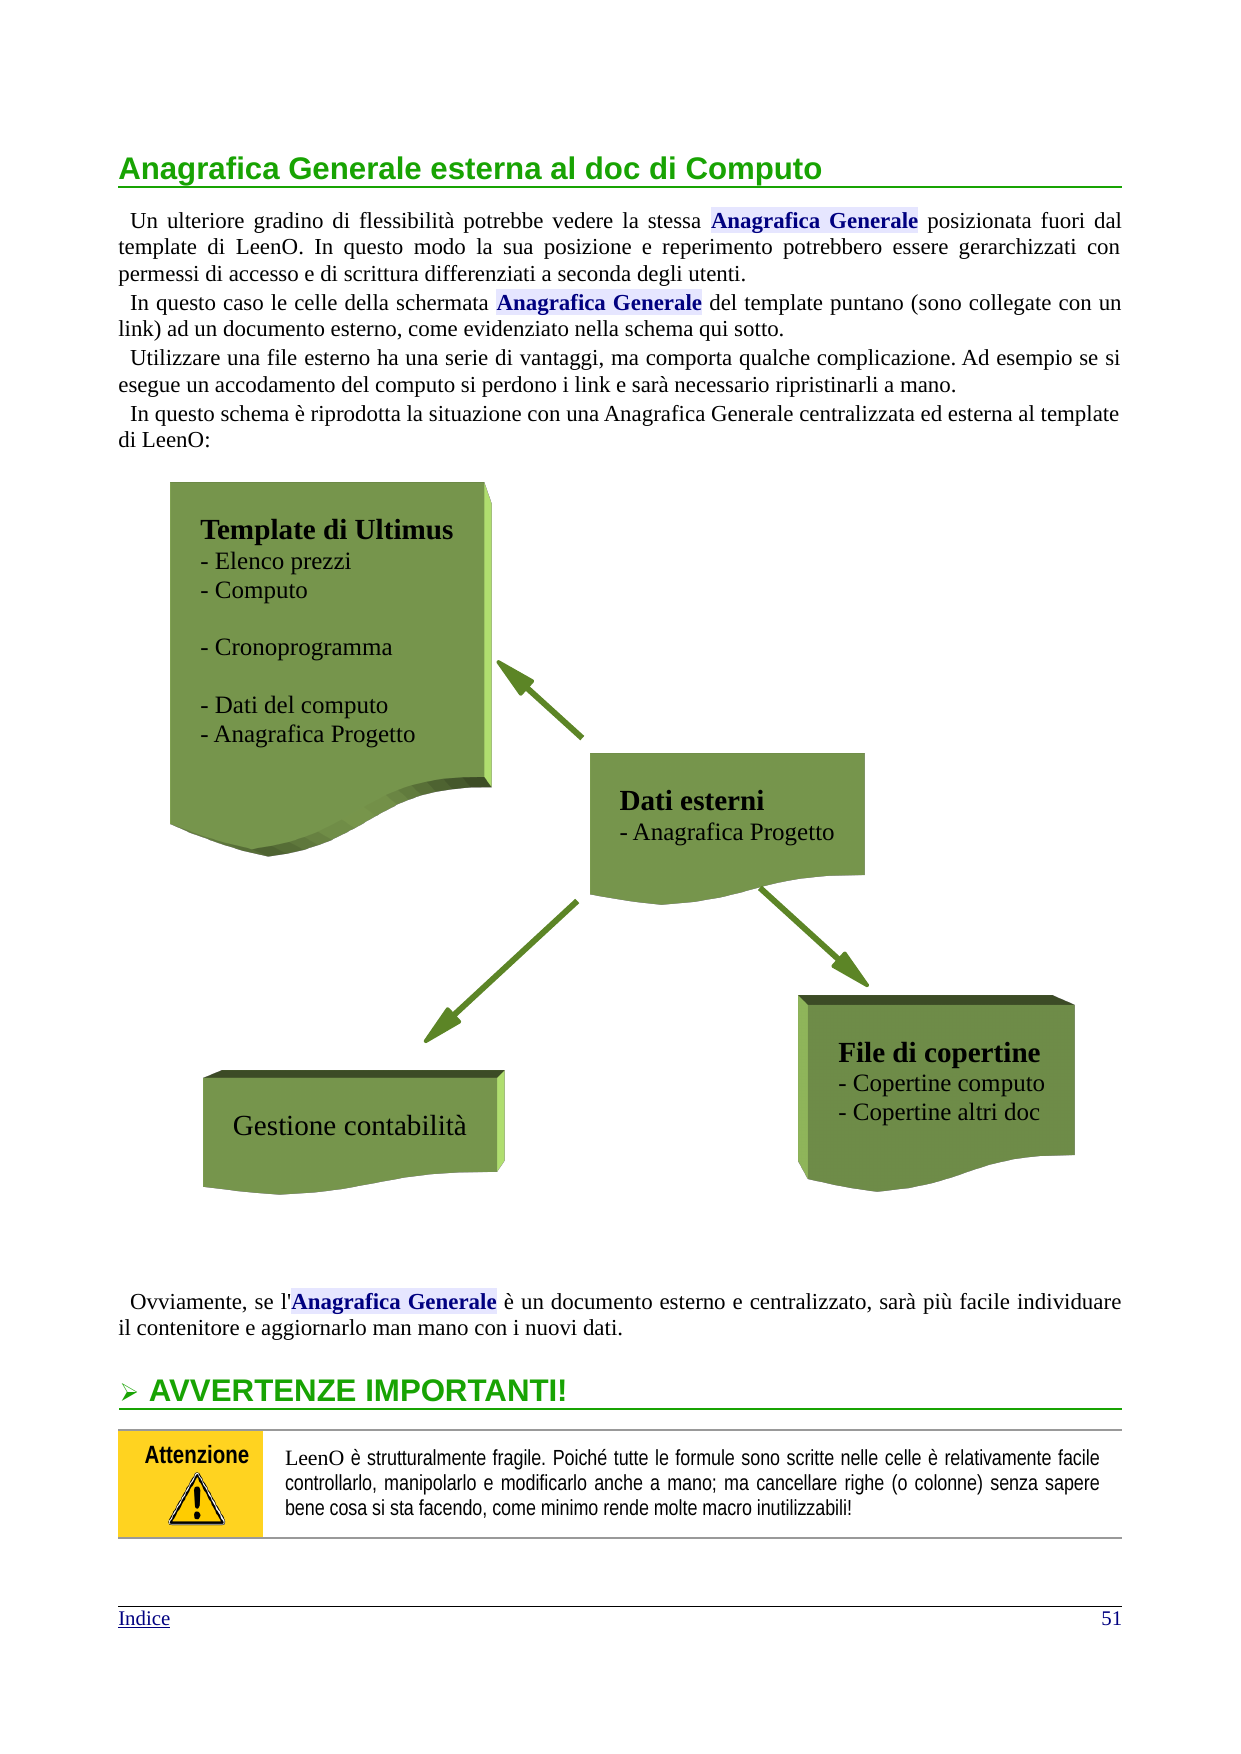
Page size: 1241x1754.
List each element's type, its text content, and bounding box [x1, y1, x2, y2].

table_header [118, 456, 1122, 1258]
text Ovviamente, se l'Anagrafica Generale è un documento esterno e centralizzato, sarà più facile individuare il contenitore e aggiornarlo man mano con i nuovi dati. [118, 1288, 1122, 1340]
table_header Attenzione [118, 1431, 263, 1537]
subtitle Anagrafica Generale esterna al doc di Computo [118, 150, 1122, 186]
text Utilizzare una file esterno ha una serie di vantaggi, ma comporta qualche complicazione. Ad esempio se si esegue un accodamento del computo si perdono i link e sarà necessario ripristinarli a mano. [118, 344, 1122, 397]
picture [164, 1468, 229, 1529]
table_header LeenO è strutturalmente fragile. Poiché tutte le formule sono scritte nelle celle è relativamente facile controllarlo, manipolarlo e modificarlo anche a mano; ma cancellare righe (o colonne) senza sapere bene cosa si sta facendo, come minimo rende molte macro inutilizzabili! [264, 1431, 1122, 1537]
text In questo schema è riprodotta la situazione con una Anagrafica Generale centralizzata ed esterna al template di LeenO: [118, 400, 1122, 453]
text In questo caso le celle della schermata Anagrafica Generale del template puntano (sono collegate con un link) ad un documento esterno, come evidenziato nella schema qui sotto. [118, 289, 1122, 342]
text Un ulteriore gradino di flessibilità potrebbe vedere la stessa Anagrafica Generale posizionata fuori dal template di LeenO. In questo modo la sua posizione e reperimento potrebbero essere gerarchizzati con permessi di accesso e di scrittura differenziati a seconda degli utenti. [118, 207, 1122, 286]
subtitle AVVERTENZE IMPORTANTI! [119, 1372, 1122, 1408]
